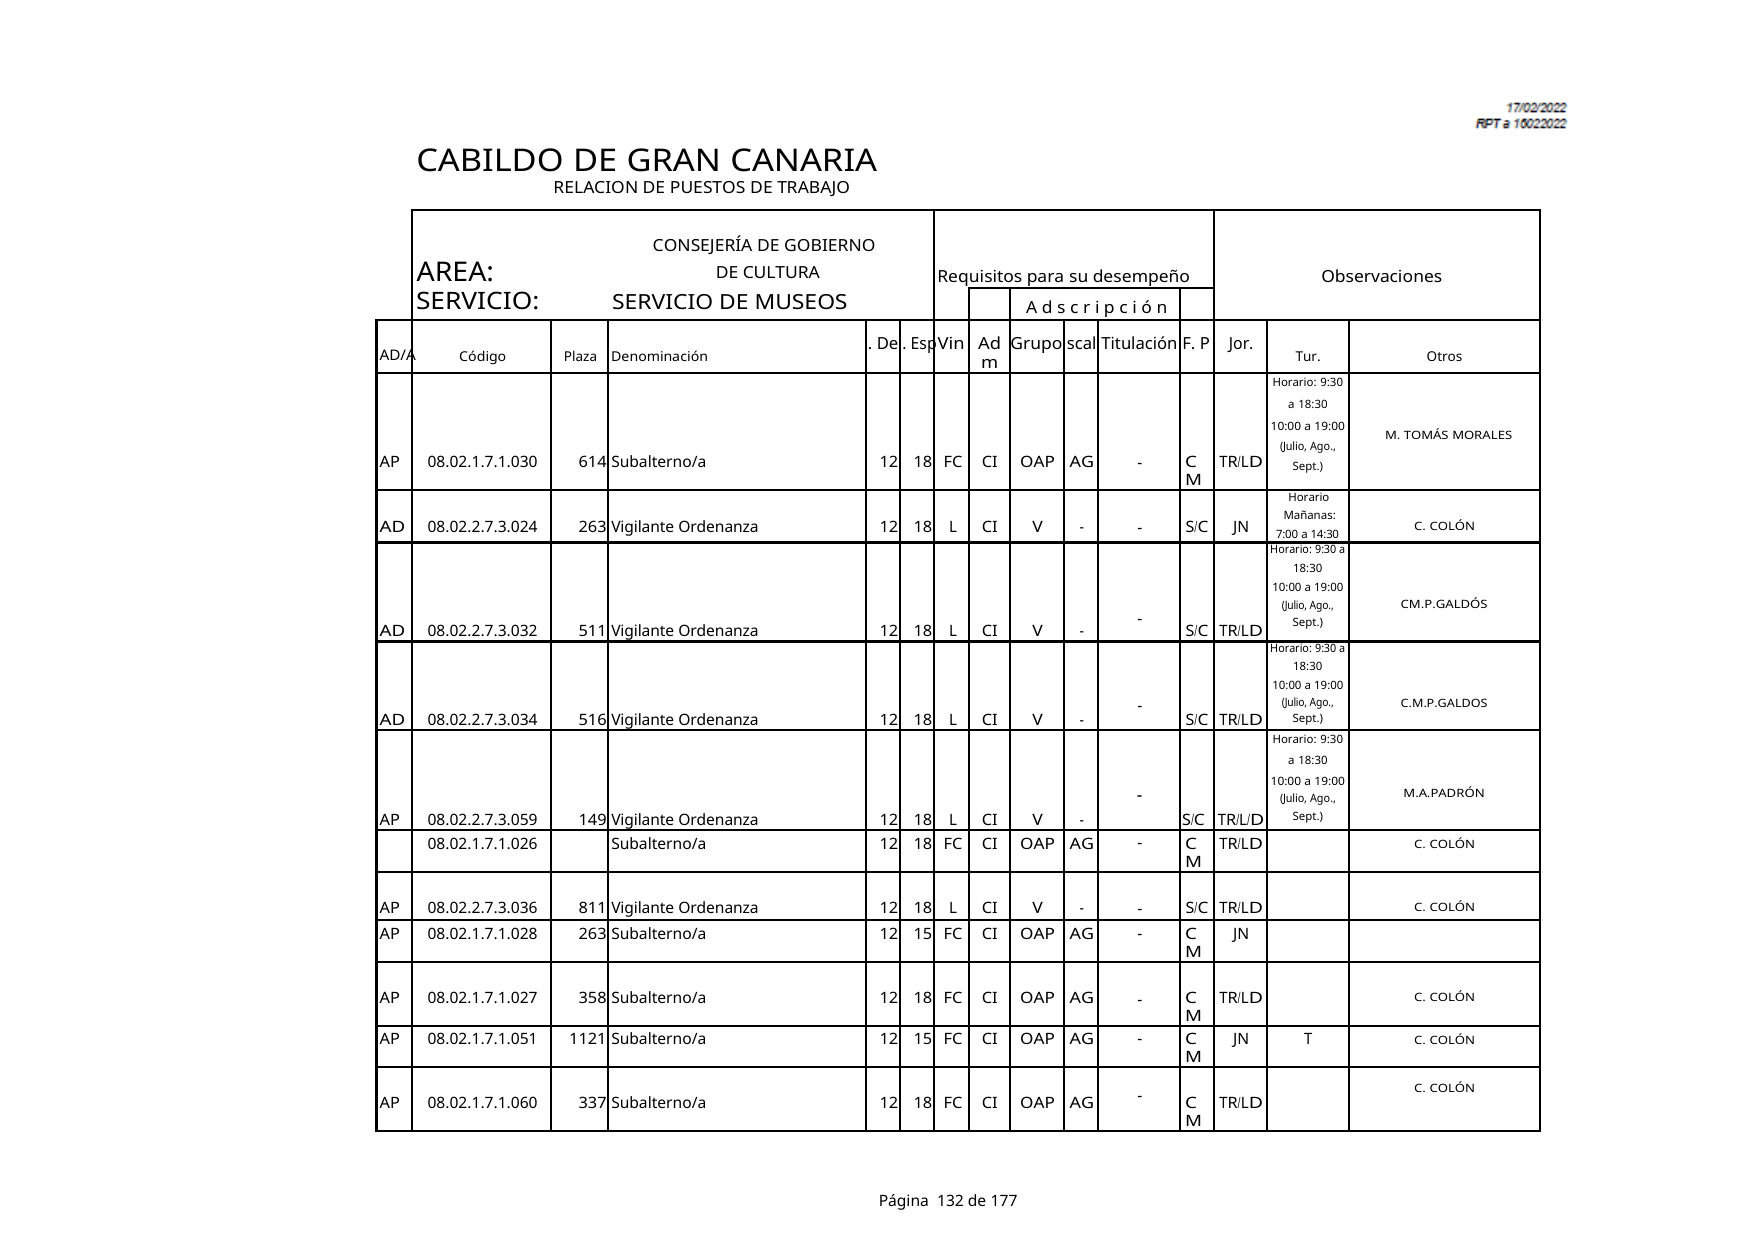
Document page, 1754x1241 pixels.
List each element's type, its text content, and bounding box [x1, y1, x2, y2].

table_cell OAP [1011, 1068, 1063, 1130]
table_cell JN [1215, 1027, 1266, 1066]
picture [1474, 92, 1572, 138]
table_cell Vigilante Ordenanza [609, 544, 865, 640]
table_cell V [1011, 643, 1063, 729]
table_cell CM [1181, 963, 1213, 1025]
table_cell M.A.PADRÓN [1350, 731, 1539, 828]
table_header [376, 209, 411, 319]
table_cell Adm [970, 321, 1009, 372]
table_cell Vin [935, 321, 968, 372]
table_cell AG [1065, 921, 1097, 961]
table_cell AD/A [378, 321, 411, 372]
table_cell CM [1181, 921, 1213, 961]
table_cell CM [1181, 374, 1213, 489]
table_cell L [935, 544, 968, 640]
table_cell CI [970, 544, 1009, 640]
table_cell 08.02.1.7.1.051 [413, 1027, 550, 1066]
table_cell - [1099, 374, 1179, 489]
table_cell Horario: 9:30 a 18:30 10:00 a 19:00 (Julio, Ago., Sept.) [1268, 374, 1348, 489]
table_cell - [1099, 831, 1179, 871]
table_cell AG [1065, 963, 1097, 1025]
table_cell Subalterno/a [609, 374, 865, 489]
table_cell FC [935, 831, 968, 871]
table_cell L [935, 731, 968, 828]
table_cell 18 [901, 491, 933, 541]
table_cell TR/LD [1215, 873, 1266, 918]
table_cell OAP [1011, 831, 1063, 871]
table_cell FC [935, 921, 968, 961]
table_cell S/C [1181, 491, 1213, 541]
table_cell Subalterno/a [609, 1027, 865, 1066]
table_cell 811 [552, 873, 607, 918]
table_cell - [1099, 643, 1179, 729]
table_cell Subalterno/a [609, 831, 865, 871]
table_cell Subalterno/a [609, 1068, 865, 1130]
table_cell AP [378, 921, 411, 961]
table_cell C. COLÓN [1350, 873, 1539, 918]
table_cell 149 [552, 731, 607, 828]
table_cell Horario Mañanas: 7:00 a 14:30 [1268, 491, 1348, 541]
table_cell [970, 289, 1009, 319]
table_cell CI [970, 491, 1009, 541]
table_cell [1181, 289, 1213, 319]
table_cell T [1268, 1027, 1348, 1066]
table_cell [1268, 831, 1348, 871]
table_cell AD [378, 491, 411, 541]
table_cell OAP [1011, 921, 1063, 961]
table_cell C. COLÓN [1350, 491, 1539, 541]
table_header CONSEJERÍA DE GOBIERNO AREA: DE CULTURA SERVICIO: SERVICIO DE MUSEOS [413, 211, 933, 319]
table_cell TR/LD [1215, 544, 1266, 640]
table_cell AG [1065, 1068, 1097, 1130]
table_cell L [935, 643, 968, 729]
table_cell 18 [901, 544, 933, 640]
table_cell [1268, 963, 1348, 1025]
table_cell Horario: 9:30 a 18:30 10:00 a 19:00 (Julio, Ago., Sept.) [1268, 643, 1348, 729]
table_cell - [1065, 873, 1097, 918]
table_cell TR/LD [1215, 1068, 1266, 1130]
table_cell . Esp [901, 321, 933, 372]
table_cell 12 [867, 963, 899, 1025]
table_cell S/C [1181, 873, 1213, 918]
table_cell M. TOMÁS MORALES [1350, 374, 1539, 489]
table_cell AG [1065, 831, 1097, 871]
table_cell 1121 [552, 1027, 607, 1066]
table_cell [1268, 1068, 1348, 1130]
table_cell Titulación [1099, 321, 1179, 372]
table_cell TR/L/D [1215, 731, 1266, 828]
table_cell OAP [1011, 374, 1063, 489]
table_cell 08.02.1.7.1.060 [413, 1068, 550, 1130]
table_cell 18 [901, 374, 933, 489]
table_cell TR/LD [1215, 831, 1266, 871]
table_cell Código [413, 321, 550, 372]
table_cell [1268, 921, 1348, 961]
table_cell AG [1065, 1027, 1097, 1066]
table_cell Subalterno/a [609, 921, 865, 961]
table_cell C.M.P.GALDOS [1350, 643, 1539, 729]
table_cell 12 [867, 921, 899, 961]
table_cell [1268, 873, 1348, 918]
table_cell CI [970, 873, 1009, 918]
table_cell 08.02.1.7.1.030 [413, 374, 550, 489]
table_cell [935, 287, 968, 319]
table_cell V [1011, 873, 1063, 918]
table_cell - [1065, 491, 1097, 541]
table_cell AP [378, 1027, 411, 1066]
table_cell 08.02.2.7.3.034 [413, 643, 550, 729]
table_cell - [1099, 544, 1179, 640]
table_cell - [1099, 1068, 1179, 1130]
table_cell 12 [867, 1027, 899, 1066]
table_cell AP [378, 963, 411, 1025]
table_cell Denominación [609, 321, 865, 372]
table_cell CI [970, 1027, 1009, 1066]
table_cell S/C [1181, 643, 1213, 729]
table_cell Vigilante Ordenanza [609, 731, 865, 828]
table_cell TR/LD [1215, 963, 1266, 1025]
table_cell OAP [1011, 963, 1063, 1025]
table_cell 18 [901, 1068, 933, 1130]
table_cell 08.02.2.7.3.059 [413, 731, 550, 828]
table_cell L [935, 491, 968, 541]
table_cell CI [970, 921, 1009, 961]
table_cell 18 [901, 873, 933, 918]
table_cell AP [378, 731, 411, 828]
table_cell Subalterno/a [609, 963, 865, 1025]
table_cell 337 [552, 1068, 607, 1130]
table_cell 12 [867, 731, 899, 828]
table_cell S/C [1181, 731, 1213, 828]
table_cell - [1099, 491, 1179, 541]
table_cell CI [970, 1068, 1009, 1130]
table_cell - [1099, 873, 1179, 918]
table_cell [552, 831, 607, 871]
table_cell 08.02.2.7.3.024 [413, 491, 550, 541]
table_cell - [1065, 544, 1097, 640]
table_cell 18 [901, 963, 933, 1025]
table_cell [378, 831, 411, 871]
table_cell - [1065, 643, 1097, 729]
table_cell AP [378, 374, 411, 489]
table_cell V [1011, 731, 1063, 828]
table_cell CM.P.GALDÓS [1350, 544, 1539, 640]
table_cell 12 [867, 831, 899, 871]
table_header Requisitos para su desempeño [935, 211, 1213, 287]
table_cell 263 [552, 921, 607, 961]
table_cell - [1065, 731, 1097, 828]
table_cell 08.02.2.7.3.032 [413, 544, 550, 640]
table_cell Vigilante Ordenanza [609, 643, 865, 729]
table_cell Jor. [1215, 321, 1266, 372]
table_cell CM [1181, 1027, 1213, 1066]
table_cell 358 [552, 963, 607, 1025]
table_cell A d s c r i p c i ó n [1011, 289, 1179, 319]
table_header Observaciones [1215, 211, 1539, 319]
table_cell S/C [1181, 544, 1213, 640]
table_cell CM [1181, 831, 1213, 871]
table_cell Horario: 9:30 a 18:30 10:00 a 19:00 (Julio, Ago., Sept.) [1268, 544, 1348, 640]
table_cell AP [378, 1068, 411, 1130]
table_cell Horario: 9:30 a 18:30 10:00 a 19:00 (Julio, Ago., Sept.) [1268, 731, 1348, 828]
table_cell F. P [1181, 321, 1213, 372]
table_cell 08.02.2.7.3.036 [413, 873, 550, 918]
table_cell - [1099, 921, 1179, 961]
table_cell JN [1215, 921, 1266, 961]
table_cell CI [970, 374, 1009, 489]
table_cell TR/LD [1215, 643, 1266, 729]
table_cell Tur. [1268, 321, 1348, 372]
table_cell . De [867, 321, 899, 372]
table_cell FC [935, 1068, 968, 1130]
table_cell - [1099, 731, 1179, 828]
table_cell 12 [867, 643, 899, 729]
table_cell FC [935, 963, 968, 1025]
table_cell CI [970, 643, 1009, 729]
table_cell 08.02.1.7.1.026 [413, 831, 550, 871]
table_cell 08.02.1.7.1.028 [413, 921, 550, 961]
table_cell - [1099, 963, 1179, 1025]
table_cell 15 [901, 921, 933, 961]
table_cell 12 [867, 374, 899, 489]
table_cell C. COLÓN [1350, 1027, 1539, 1066]
table_cell 18 [901, 731, 933, 828]
table_cell Otros [1350, 321, 1539, 372]
table_cell scal [1065, 321, 1097, 372]
table_cell L [935, 873, 968, 918]
table_cell 12 [867, 1068, 899, 1130]
table_cell 08.02.1.7.1.027 [413, 963, 550, 1025]
table_cell Plaza [552, 321, 607, 372]
table_cell OAP [1011, 1027, 1063, 1066]
table_cell - [1099, 1027, 1179, 1066]
table_cell CI [970, 831, 1009, 871]
table_cell V [1011, 491, 1063, 541]
table_cell TR/LD [1215, 374, 1266, 489]
table_cell 12 [867, 491, 899, 541]
table_cell Vigilante Ordenanza [609, 491, 865, 541]
table_cell [1350, 921, 1539, 961]
table_cell V [1011, 544, 1063, 640]
table_cell Vigilante Ordenanza [609, 873, 865, 918]
table_cell JN [1215, 491, 1266, 541]
table_cell 18 [901, 643, 933, 729]
table_cell C. COLÓN [1350, 831, 1539, 871]
table_cell CI [970, 731, 1009, 828]
table_cell AD [378, 643, 411, 729]
table_cell CI [970, 963, 1009, 1025]
table_cell CM [1181, 1068, 1213, 1130]
table_cell 516 [552, 643, 607, 729]
table_cell AP [378, 873, 411, 918]
table_cell C. COLÓN [1350, 963, 1539, 1025]
table_cell AD [378, 544, 411, 640]
table_cell FC [935, 1027, 968, 1066]
table_cell 15 [901, 1027, 933, 1066]
table_cell 12 [867, 544, 899, 640]
table_cell Grupo [1011, 321, 1063, 372]
table_cell 18 [901, 831, 933, 871]
table_cell 263 [552, 491, 607, 541]
table_cell C. COLÓN [1350, 1068, 1539, 1130]
table_cell AG [1065, 374, 1097, 489]
table_cell 614 [552, 374, 607, 489]
table_cell 12 [867, 873, 899, 918]
table_cell 511 [552, 544, 607, 640]
table_cell FC [935, 374, 968, 489]
